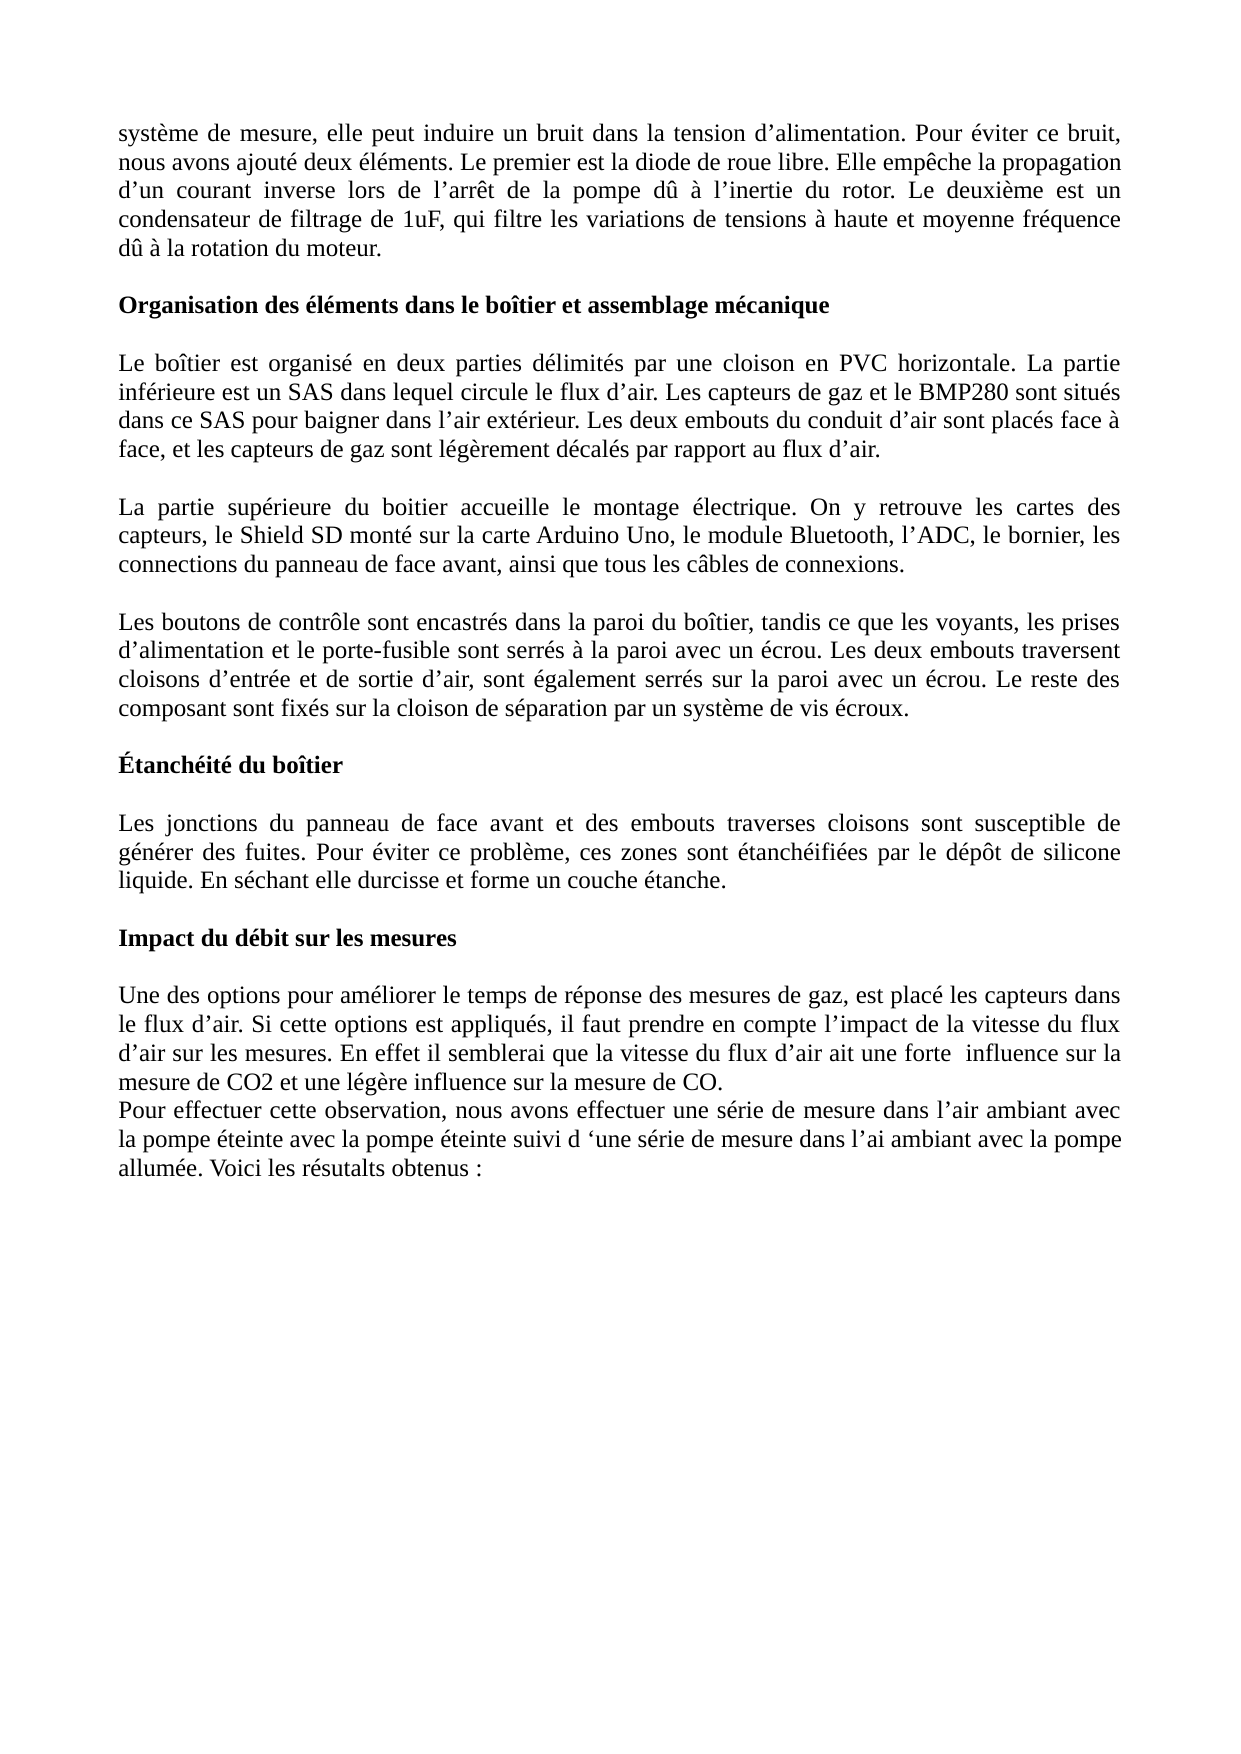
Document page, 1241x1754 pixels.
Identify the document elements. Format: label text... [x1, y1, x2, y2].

text La partie supérieure du boitier accueille le montage électrique. On y retrouve les cartes des capteurs, le Shield SD monté sur la carte Arduino Uno, le module Bluetooth, l’ADC, le bornier, les connections du panneau de face avant, ainsi que tous les câbles de connexions. [118, 492, 1122, 578]
text Les boutons de contrôle sont encastrés dans la paroi du boîtier, tandis ce que les voyants, les prises d’alimentation et le porte-fusible sont serrés à la paroi avec un écrou. Les deux embouts traversent cloisons d’entrée et de sortie d’air, sont également serrés sur la paroi avec un écrou. Le reste des composant sont fixés sur la cloison de séparation par un système de vis écroux. [118, 607, 1122, 722]
text Organisation des éléments dans le boîtier et assemblage mécanique [118, 291, 1122, 319]
text Étanchéité du boîtier [118, 751, 1122, 779]
text système de mesure, elle peut induire un bruit dans la tension d’alimentation. Pour éviter ce bruit, nous avons ajouté deux éléments. Le premier est la diode de roue libre. Elle empêche la propagation d’un courant inverse lors de l’arrêt de la pompe dû à l’inertie du rotor. Le deuxième est un condensateur de filtrage de 1uF, qui filtre les variations de tensions à haute et moyenne fréquence dû à la rotation du moteur. [118, 118, 1122, 262]
text Pour effectuer cette observation, nous avons effectuer une série de mesure dans l’air ambiant avec la pompe éteinte avec la pompe éteinte suivi d ‘une série de mesure dans l’ai ambiant avec la pompe allumée. Voici les résutalts obtenus : [118, 1096, 1122, 1182]
text Le boîtier est organisé en deux parties délimités par une cloison en PVC horizontale. La partie inférieure est un SAS dans lequel circule le flux d’air. Les capteurs de gaz et le BMP280 sont situés dans ce SAS pour baigner dans l’air extérieur. Les deux embouts du conduit d’air sont placés face à face, et les capteurs de gaz sont légèrement décalés par rapport au flux d’air. [118, 348, 1122, 463]
text Une des options pour améliorer le temps de réponse des mesures de gaz, est placé les capteurs dans le flux d’air. Si cette options est appliqués, il faut prendre en compte l’impact de la vitesse du flux d’air sur les mesures. En effet il semblerai que la vitesse du flux d’air ait une forte influence sur la mesure de CO2 et une légère influence sur la mesure de CO. [118, 981, 1122, 1096]
text Les jonctions du panneau de face avant et des embouts traverses cloisons sont susceptible de générer des fuites. Pour éviter ce problème, ces zones sont étanchéifiées par le dépôt de silicone liquide. En séchant elle durcisse et forme un couche étanche. [118, 808, 1122, 894]
text Impact du débit sur les mesures [118, 923, 1122, 952]
